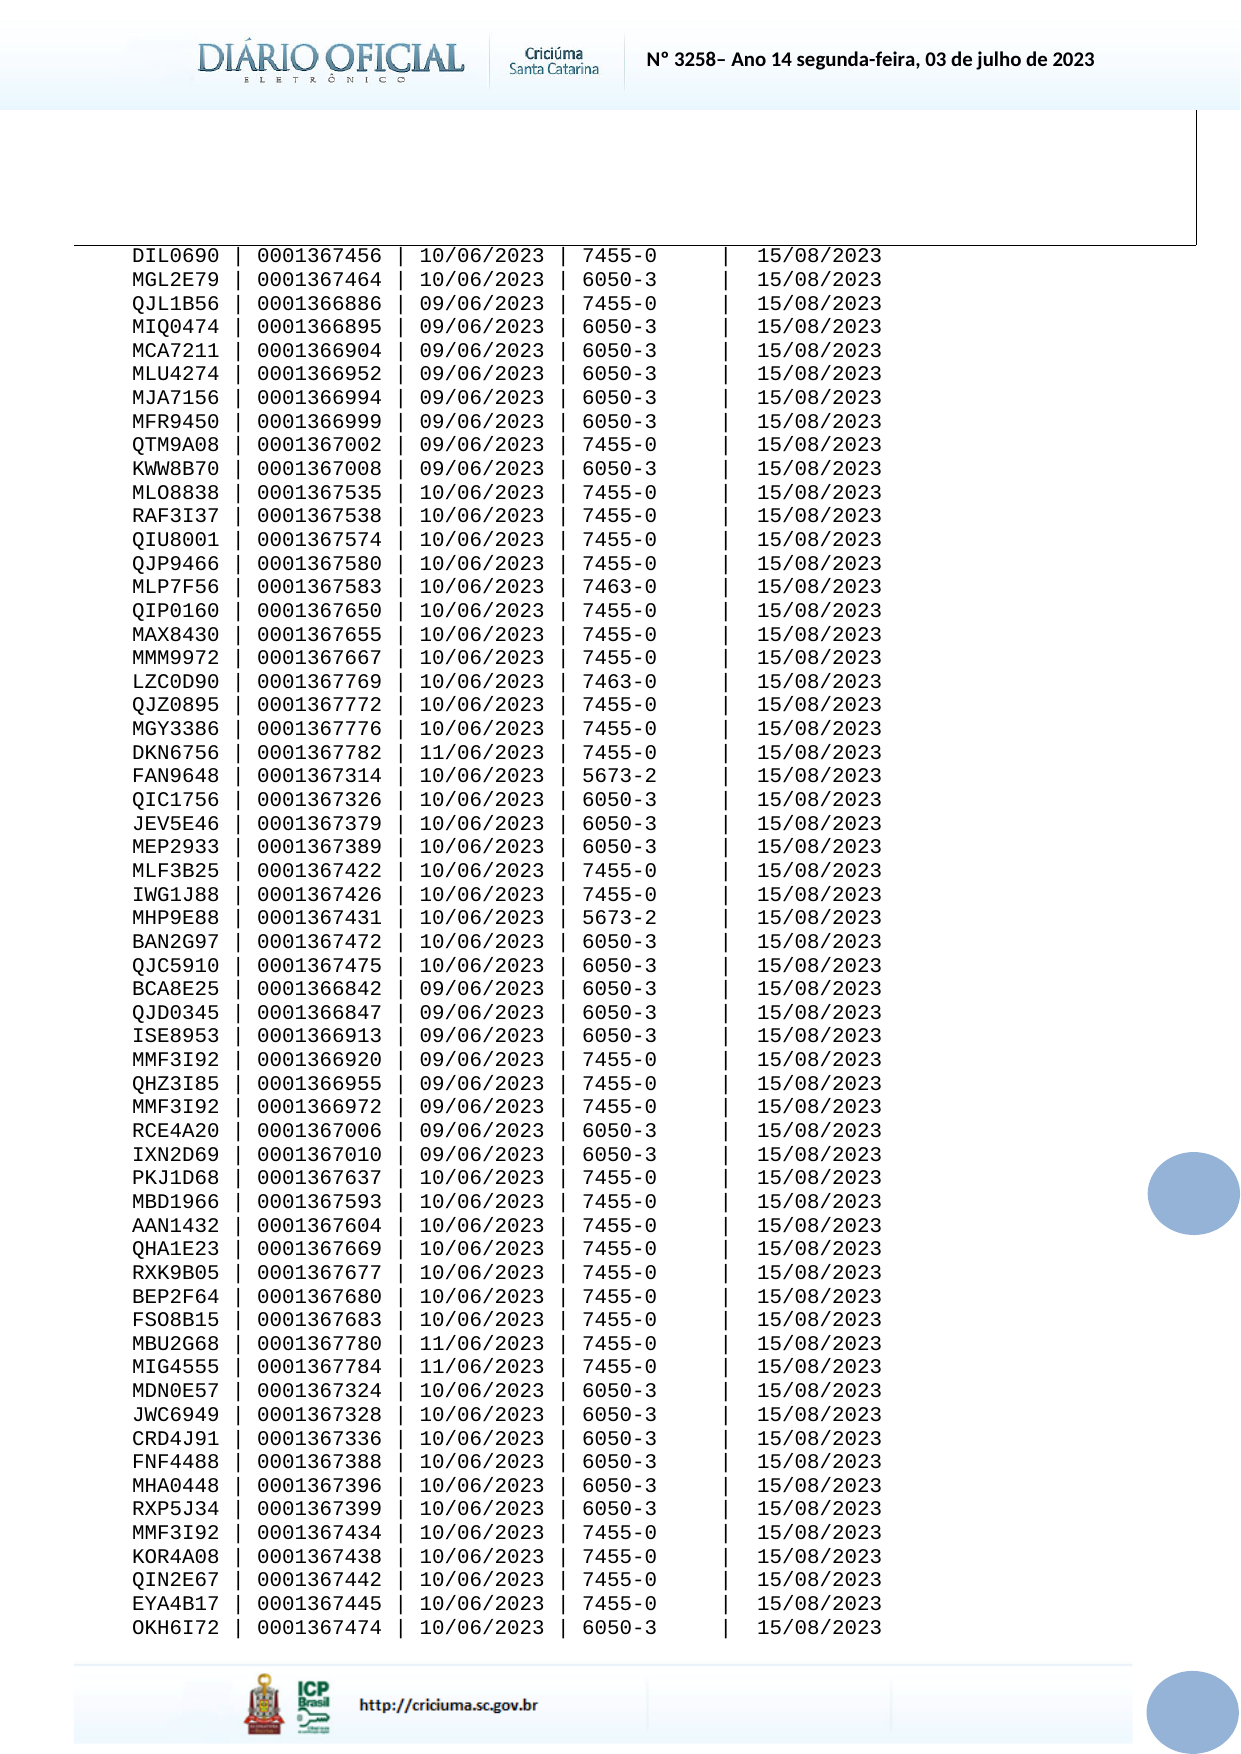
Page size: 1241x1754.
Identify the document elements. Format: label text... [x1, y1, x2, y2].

text MMF3I92 | 0001367434 | 10/06/2023 | 7455-0 | 15/08/2023 [44, 1522, 1196, 1546]
text QIP0160 | 0001367650 | 10/06/2023 | 7455-0 | 15/08/2023 [44, 600, 1196, 623]
text MMM9972 | 0001367667 | 10/06/2023 | 7455-0 | 15/08/2023 [44, 647, 1196, 671]
text MBU2G68 | 0001367780 | 11/06/2023 | 7455-0 | 15/08/2023 [44, 1333, 1196, 1357]
text KOR4A08 | 0001367438 | 10/06/2023 | 7455-0 | 15/08/2023 [44, 1546, 1196, 1569]
text QHZ3I85 | 0001366955 | 09/06/2023 | 7455-0 | 15/08/2023 [44, 1073, 1196, 1096]
text MEP2933 | 0001367389 | 10/06/2023 | 6050-3 | 15/08/2023 [44, 836, 1196, 860]
text MHP9E88 | 0001367431 | 10/06/2023 | 5673-2 | 15/08/2023 [44, 907, 1196, 931]
text MBD1966 | 0001367593 | 10/06/2023 | 7455-0 | 15/08/2023 [44, 1191, 1153, 1215]
text FNF4488 | 0001367388 | 10/06/2023 | 6050-3 | 15/08/2023 [44, 1451, 1196, 1475]
text JEV5E46 | 0001367379 | 10/06/2023 | 6050-3 | 15/08/2023 [44, 813, 1196, 836]
text MFR9450 | 0001366999 | 09/06/2023 | 6050-3 | 15/08/2023 [44, 411, 1196, 434]
text MAX8430 | 0001367655 | 10/06/2023 | 7455-0 | 15/08/2023 [44, 623, 1196, 647]
text OKH6I72 | 0001367474 | 10/06/2023 | 6050-3 | 15/08/2023 [44, 1617, 1196, 1640]
text MHA0448 | 0001367396 | 10/06/2023 | 6050-3 | 15/08/2023 [44, 1475, 1196, 1498]
text MLU4274 | 0001366952 | 09/06/2023 | 6050-3 | 15/08/2023 [44, 363, 1196, 387]
text IWG1J88 | 0001367426 | 10/06/2023 | 7455-0 | 15/08/2023 [44, 884, 1196, 907]
text KWW8B70 | 0001367008 | 09/06/2023 | 6050-3 | 15/08/2023 [44, 458, 1196, 482]
text MLP7F56 | 0001367583 | 10/06/2023 | 7463-0 | 15/08/2023 [44, 576, 1196, 600]
text RXP5J34 | 0001367399 | 10/06/2023 | 6050-3 | 15/08/2023 [44, 1498, 1196, 1522]
text QIC1756 | 0001367326 | 10/06/2023 | 6050-3 | 15/08/2023 [44, 789, 1196, 813]
text MIG4555 | 0001367784 | 11/06/2023 | 7455-0 | 15/08/2023 [44, 1357, 1196, 1380]
text FSO8B15 | 0001367683 | 10/06/2023 | 7455-0 | 15/08/2023 [44, 1309, 1196, 1333]
text MJA7156 | 0001366994 | 09/06/2023 | 6050-3 | 15/08/2023 [44, 387, 1196, 411]
text IXN2D69 | 0001367010 | 09/06/2023 | 6050-3 | 15/08/2023 [44, 1144, 1196, 1167]
text QJP9466 | 0001367580 | 10/06/2023 | 7455-0 | 15/08/2023 [44, 553, 1196, 576]
text QIU8001 | 0001367574 | 10/06/2023 | 7455-0 | 15/08/2023 [44, 529, 1196, 553]
text CRD4J91 | 0001367336 | 10/06/2023 | 6050-3 | 15/08/2023 [44, 1427, 1196, 1451]
text QTM9A08 | 0001367002 | 09/06/2023 | 7455-0 | 15/08/2023 [44, 434, 1196, 458]
text JWC6949 | 0001367328 | 10/06/2023 | 6050-3 | 15/08/2023 [44, 1404, 1196, 1427]
text MLF3B25 | 0001367422 | 10/06/2023 | 7455-0 | 15/08/2023 [44, 860, 1196, 884]
text MDN0E57 | 0001367324 | 10/06/2023 | 6050-3 | 15/08/2023 [44, 1380, 1196, 1404]
text MMF3I92 | 0001366972 | 09/06/2023 | 7455-0 | 15/08/2023 [44, 1096, 1196, 1120]
text BCA8E25 | 0001366842 | 09/06/2023 | 6050-3 | 15/08/2023 [44, 978, 1196, 1002]
text PKJ1D68 | 0001367637 | 10/06/2023 | 7455-0 | 15/08/2023 [44, 1167, 1157, 1191]
text DKN6756 | 0001367782 | 11/06/2023 | 7455-0 | 15/08/2023 [44, 742, 1196, 765]
text MLO8838 | 0001367535 | 10/06/2023 | 7455-0 | 15/08/2023 [44, 482, 1196, 505]
text EYA4B17 | 0001367445 | 10/06/2023 | 7455-0 | 15/08/2023 [44, 1593, 1196, 1617]
text RAF3I37 | 0001367538 | 10/06/2023 | 7455-0 | 15/08/2023 [44, 505, 1196, 529]
text FAN9648 | 0001367314 | 10/06/2023 | 5673-2 | 15/08/2023 [44, 765, 1196, 789]
text BEP2F64 | 0001367680 | 10/06/2023 | 7455-0 | 15/08/2023 [44, 1286, 1196, 1309]
text RCE4A20 | 0001367006 | 09/06/2023 | 6050-3 | 15/08/2023 [44, 1120, 1196, 1144]
text LZC0D90 | 0001367769 | 10/06/2023 | 7463-0 | 15/08/2023 [44, 671, 1196, 694]
text DIL0690 | 0001367456 | 10/06/2023 | 7455-0 | 15/08/2023 [44, 245, 1196, 269]
text MCA7211 | 0001366904 | 09/06/2023 | 6050-3 | 15/08/2023 [44, 340, 1196, 363]
text QIN2E67 | 0001367442 | 10/06/2023 | 7455-0 | 15/08/2023 [44, 1569, 1196, 1593]
text QJL1B56 | 0001366886 | 09/06/2023 | 7455-0 | 15/08/2023 [44, 292, 1196, 316]
text QHA1E23 | 0001367669 | 10/06/2023 | 7455-0 | 15/08/2023 [44, 1238, 1196, 1262]
text MGY3386 | 0001367776 | 10/06/2023 | 7455-0 | 15/08/2023 [44, 718, 1196, 742]
text QJZ0895 | 0001367772 | 10/06/2023 | 7455-0 | 15/08/2023 [44, 694, 1196, 718]
text AAN1432 | 0001367604 | 10/06/2023 | 7455-0 | 15/08/2023 [44, 1215, 1196, 1238]
text BAN2G97 | 0001367472 | 10/06/2023 | 6050-3 | 15/08/2023 [44, 931, 1196, 954]
text RXK9B05 | 0001367677 | 10/06/2023 | 7455-0 | 15/08/2023 [44, 1262, 1196, 1286]
text QJC5910 | 0001367475 | 10/06/2023 | 6050-3 | 15/08/2023 [44, 954, 1196, 978]
text MMF3I92 | 0001366920 | 09/06/2023 | 7455-0 | 15/08/2023 [44, 1049, 1196, 1073]
text MGL2E79 | 0001367464 | 10/06/2023 | 6050-3 | 15/08/2023 [44, 269, 1196, 292]
text ISE8953 | 0001366913 | 09/06/2023 | 6050-3 | 15/08/2023 [44, 1026, 1196, 1049]
text QJD0345 | 0001366847 | 09/06/2023 | 6050-3 | 15/08/2023 [44, 1002, 1196, 1026]
text MIQ0474 | 0001366895 | 09/06/2023 | 6050-3 | 15/08/2023 [44, 316, 1196, 340]
